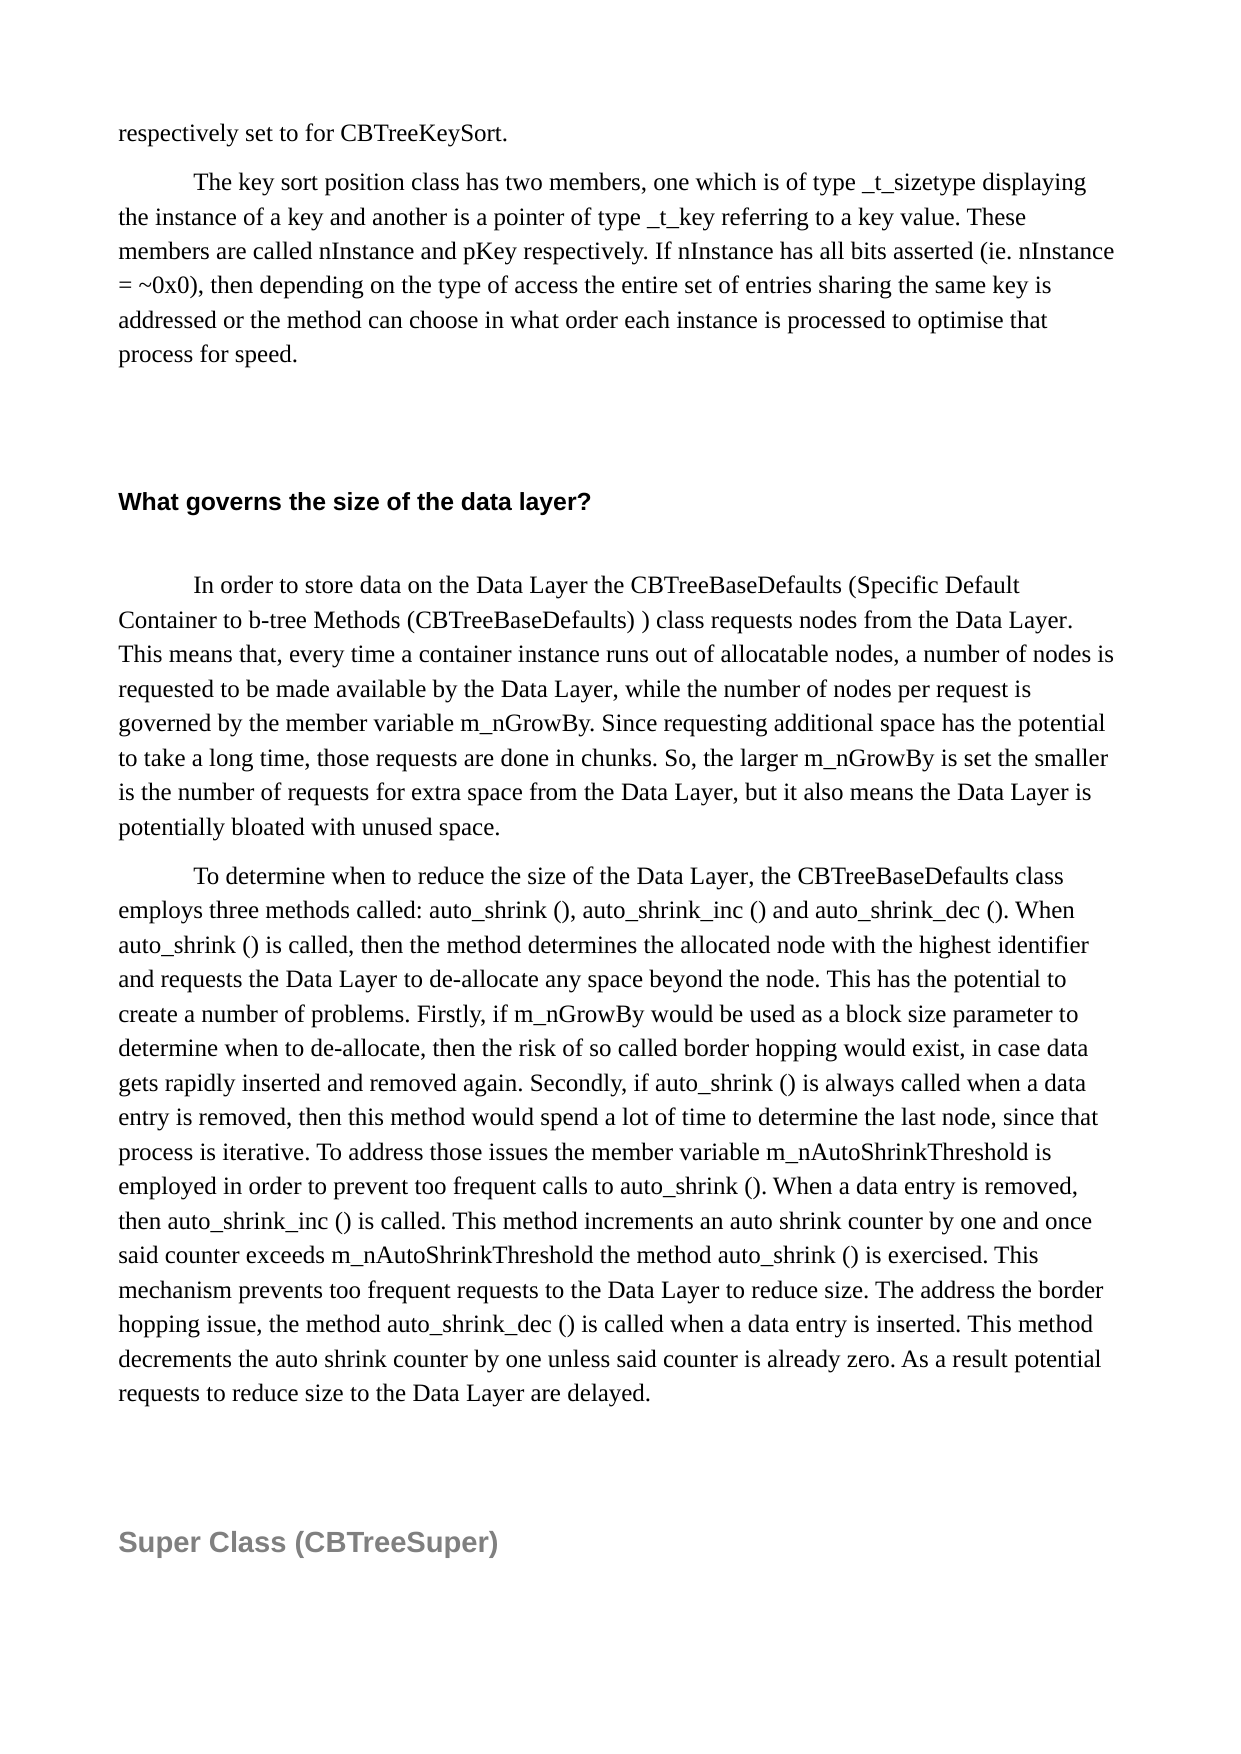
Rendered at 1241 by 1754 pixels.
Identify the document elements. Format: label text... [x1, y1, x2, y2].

text respectively set to for CBTreeKeySort. [118, 118, 1122, 147]
text In order to store data on the Data Layer the CBTreeBaseDefaults (Specific Default Container to b-tree Methods (CBTreeBaseDefaults) ) class requests nodes from the Data Layer. This means that, every time a container instance runs out of allocatable nodes, a number of nodes is requested to be made available by the Data Layer, while the number of nodes per request is governed by the member variable m_nGrowBy. Since requesting additional space has the potential to take a long time, those requests are done in chunks. So, the larger m_nGrowBy is set the smaller is the number of requests for extra space from the Data Layer, but it also means the Data Layer is potentially bloated with unused space. [118, 571, 1122, 841]
subtitle Super Class (CBTreeSuper) [118, 1525, 1122, 1559]
text To determine when to reduce the size of the Data Layer, the CBTreeBaseDefaults class employs three methods called: auto_shrink (), auto_shrink_inc () and auto_shrink_dec (). When auto_shrink () is called, then the method determines the allocated node with the highest identifier and requests the Data Layer to de-allocate any space beyond the node. This has the potential to create a number of problems. Firstly, if m_nGrowBy would be used as a block size parameter to determine when to de-allocate, then the risk of so called border hopping would exist, in case data gets rapidly inserted and removed again. Secondly, if auto_shrink () is always called when a data entry is removed, then this method would spend a lot of time to determine the last node, since that process is iterative. To address those issues the member variable m_nAutoShrinkThreshold is employed in order to prevent too frequent calls to auto_shrink (). When a data entry is removed, then auto_shrink_inc () is called. This method increments an auto shrink counter by one and once said counter exceeds m_nAutoShrinkThreshold the method auto_shrink () is exercised. This mechanism prevents too frequent requests to the Data Layer to reduce size. The address the border hopping issue, the method auto_shrink_dec () is called when a data entry is inserted. This method decrements the auto shrink counter by one unless said counter is already zero. As a result potential requests to reduce size to the Data Layer are delayed. [118, 861, 1122, 1407]
subtitle What governs the size of the data layer? [118, 487, 1122, 515]
text The key sort position class has two members, one which is of type _t_sizetype displaying the instance of a key and another is a pointer of type _t_key referring to a key value. These members are called nInstance and pKey respectively. If nInstance has all bits asserted (ie. nInstance = ~0x0), then depending on the type of access the entire set of entries sharing the same key is addressed or the method can choose in what order each instance is processed to optimise that process for speed. [118, 167, 1122, 368]
